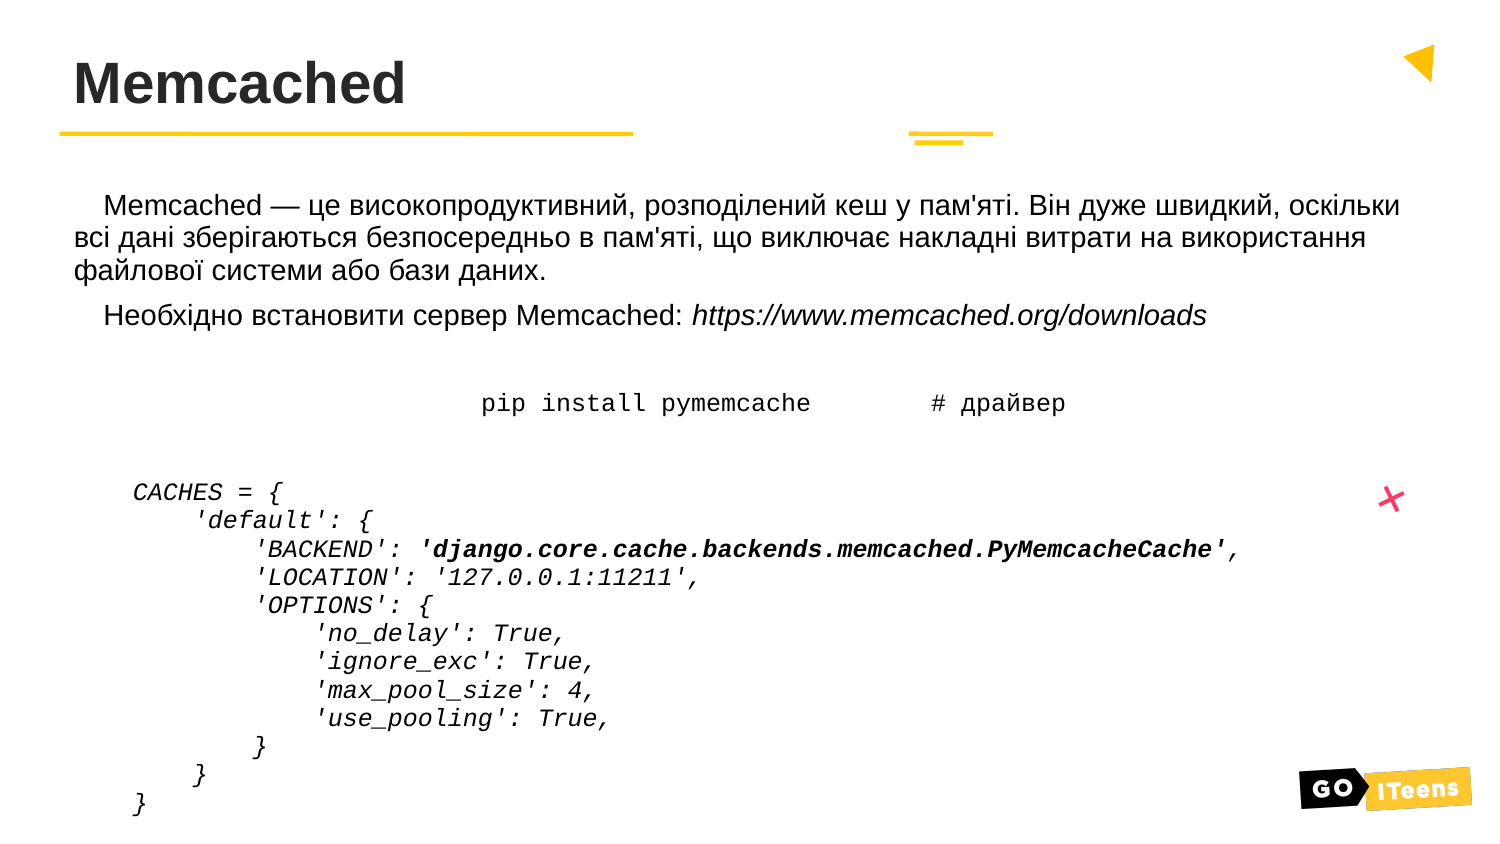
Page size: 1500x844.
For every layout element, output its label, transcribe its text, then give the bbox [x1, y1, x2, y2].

picture [1299, 767, 1472, 811]
text_box Memcached [58, 30, 1447, 131]
text_box pip install pymemcache # драйвер [466, 383, 1182, 456]
text_box CACHES = { 'default': { 'BACKEND': 'django.core.cache.backends.memcached.PyMemcacheCache', 'LOCATION': '127.0.0.1:11211', 'OPTIONS': { 'no_delay': True, 'ignore_exc': True, 'max_pool_size': 4, 'use_pooling': True, } } } [118, 472, 1274, 844]
text_box Memcached — це високопродуктивний, розподілений кеш у пам'яті. Він дуже швидкий, оскільки всі дані зберігаються безпосередньо в пам'яті, що виключає накладні витрати на використання файлової системи або бази даних. Необхідно встановити сервер Memcached: https://www.memcached.org/downloads [59, 181, 1437, 339]
text_box + [1344, 447, 1436, 546]
